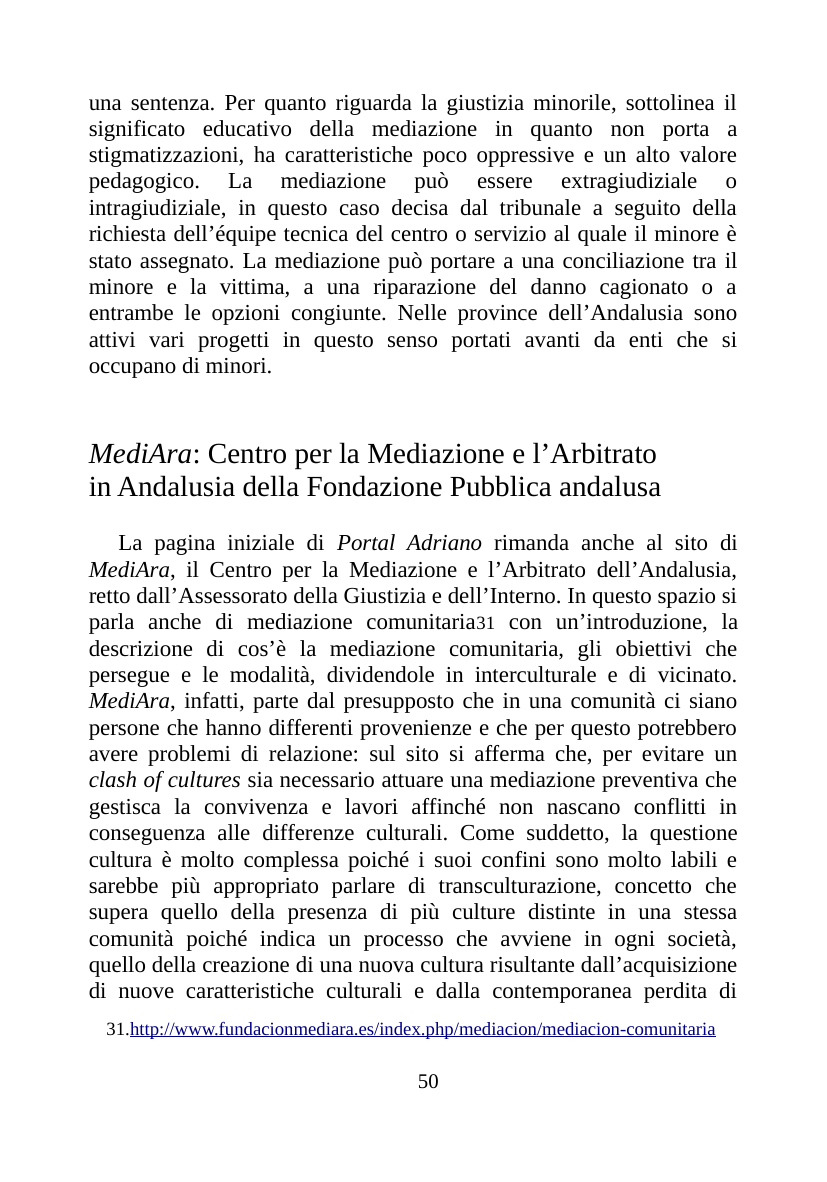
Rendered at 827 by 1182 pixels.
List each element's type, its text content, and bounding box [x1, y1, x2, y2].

subtitle in Andalusia della Fondazione Pubblica andalusa [88, 469, 738, 503]
text http://www.fundacionmediara.es/index.php/mediacion/mediacion-comunitaria [88, 1017, 738, 1039]
subtitle MediAra: Centro per la Mediazione e l’Arbitrato [88, 436, 738, 469]
text La pagina iniziale di Portal Adriano rimanda anche al sito di MediAra, il Centro per la Mediazione e l’Arbitrato dell’Andalusia, retto dall’Assessorato della Giustizia e dell’Interno. In questo spazio si parla anche di mediazione comunitaria con un’introduzione, la descrizione di cos’è la mediazione comunitaria, gli obiettivi che persegue e le modalità, dividendole in interculturale e di vicinato. MediAra, infatti, parte dal presupposto che in una comunità ci siano persone che hanno differenti provenienze e che per questo potrebbero avere problemi di relazione: sul sito si afferma che, per evitare un clash of cultures sia necessario attuare una mediazione preventiva che gestisca la convivenza e lavori affinché non nascano conflitti in conseguenza alle differenze culturali. Come suddetto, la questione cultura è molto complessa poiché i suoi confini sono molto labili e sarebbe più appropriato parlare di transculturazione, concetto che supera quello della presenza di più culture distinte in una stessa comunità poiché indica un processo che avviene in ogni società, quello della creazione di una nuova cultura risultante dall’acquisizione di nuove caratteristiche culturali e dalla contemporanea perdita di [88, 529, 738, 1004]
text una sentenza. Per quanto riguarda la giustizia minorile, sottolinea il significato educativo della mediazione in quanto non porta a stigmatizzazioni, ha caratteristiche poco oppressive e un alto valore pedagogico. La mediazione può essere extragiudiziale o intragiudiziale, in questo caso decisa dal tribunale a seguito della richiesta dell’équipe tecnica del centro o servizio al quale il minore è stato assegnato. La mediazione può portare a una conciliazione tra il minore e la vittima, a una riparazione del danno cagionato o a entrambe le opzioni congiunte. Nelle province dell’Andalusia sono attivi vari progetti in questo senso portati avanti da enti che si occupano di minori. [88, 88, 738, 378]
